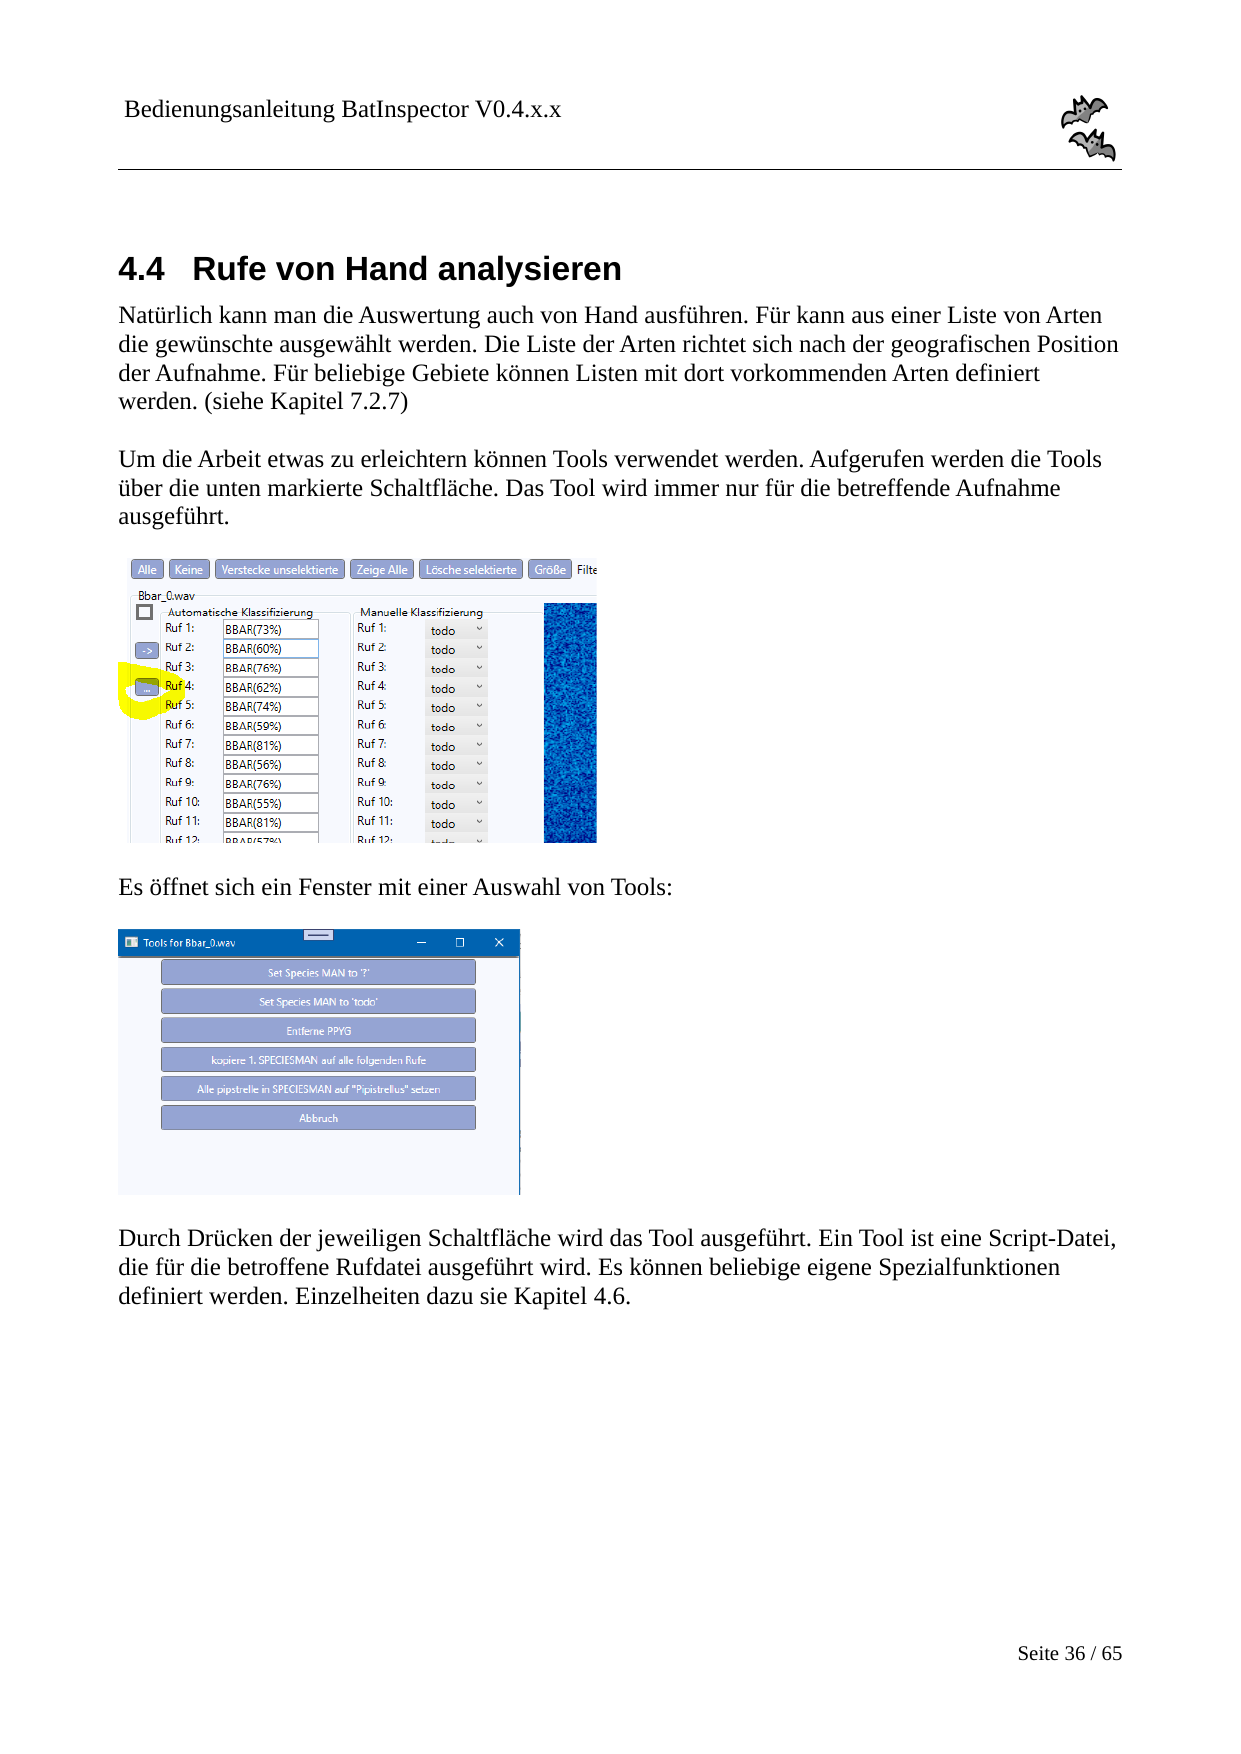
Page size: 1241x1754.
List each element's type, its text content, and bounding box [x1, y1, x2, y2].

subtitle Rufe von Hand analysieren [118, 249, 1122, 288]
text Um die Arbeit etwas zu erleichtern können Tools verwendet werden. Aufgerufen werden die Tools über die unten markierte Schaltfläche. Das Tool wird immer nur für die betreffende Aufnahme ausgeführt. [118, 444, 1122, 530]
text Natürlich kann man die Auswertung auch von Hand ausführen. Für kann aus einer Liste von Arten die gewünschte ausgewählt werden. Die Liste der Arten richtet sich nach der geografischen Position der Aufnahme. Für beliebige Gebiete können Listen mit dort vorkommenden Arten definiert werden. (siehe Kapitel 7.2.7) [118, 300, 1122, 415]
picture [118, 558, 597, 843]
picture [118, 929, 521, 1195]
text Durch Drücken der jeweiligen Schaltfläche wird das Tool ausgeführt. Ein Tool ist eine Script-Datei, die für die betroffene Rufdatei ausgeführt wird. Es können beliebige eigene Spezialfunktionen definiert werden. Einzelheiten dazu sie Kapitel 4.6. [118, 1223, 1122, 1309]
text Es öffnet sich ein Fenster mit einer Auswahl von Tools: [118, 872, 1122, 901]
picture [1057, 95, 1120, 162]
